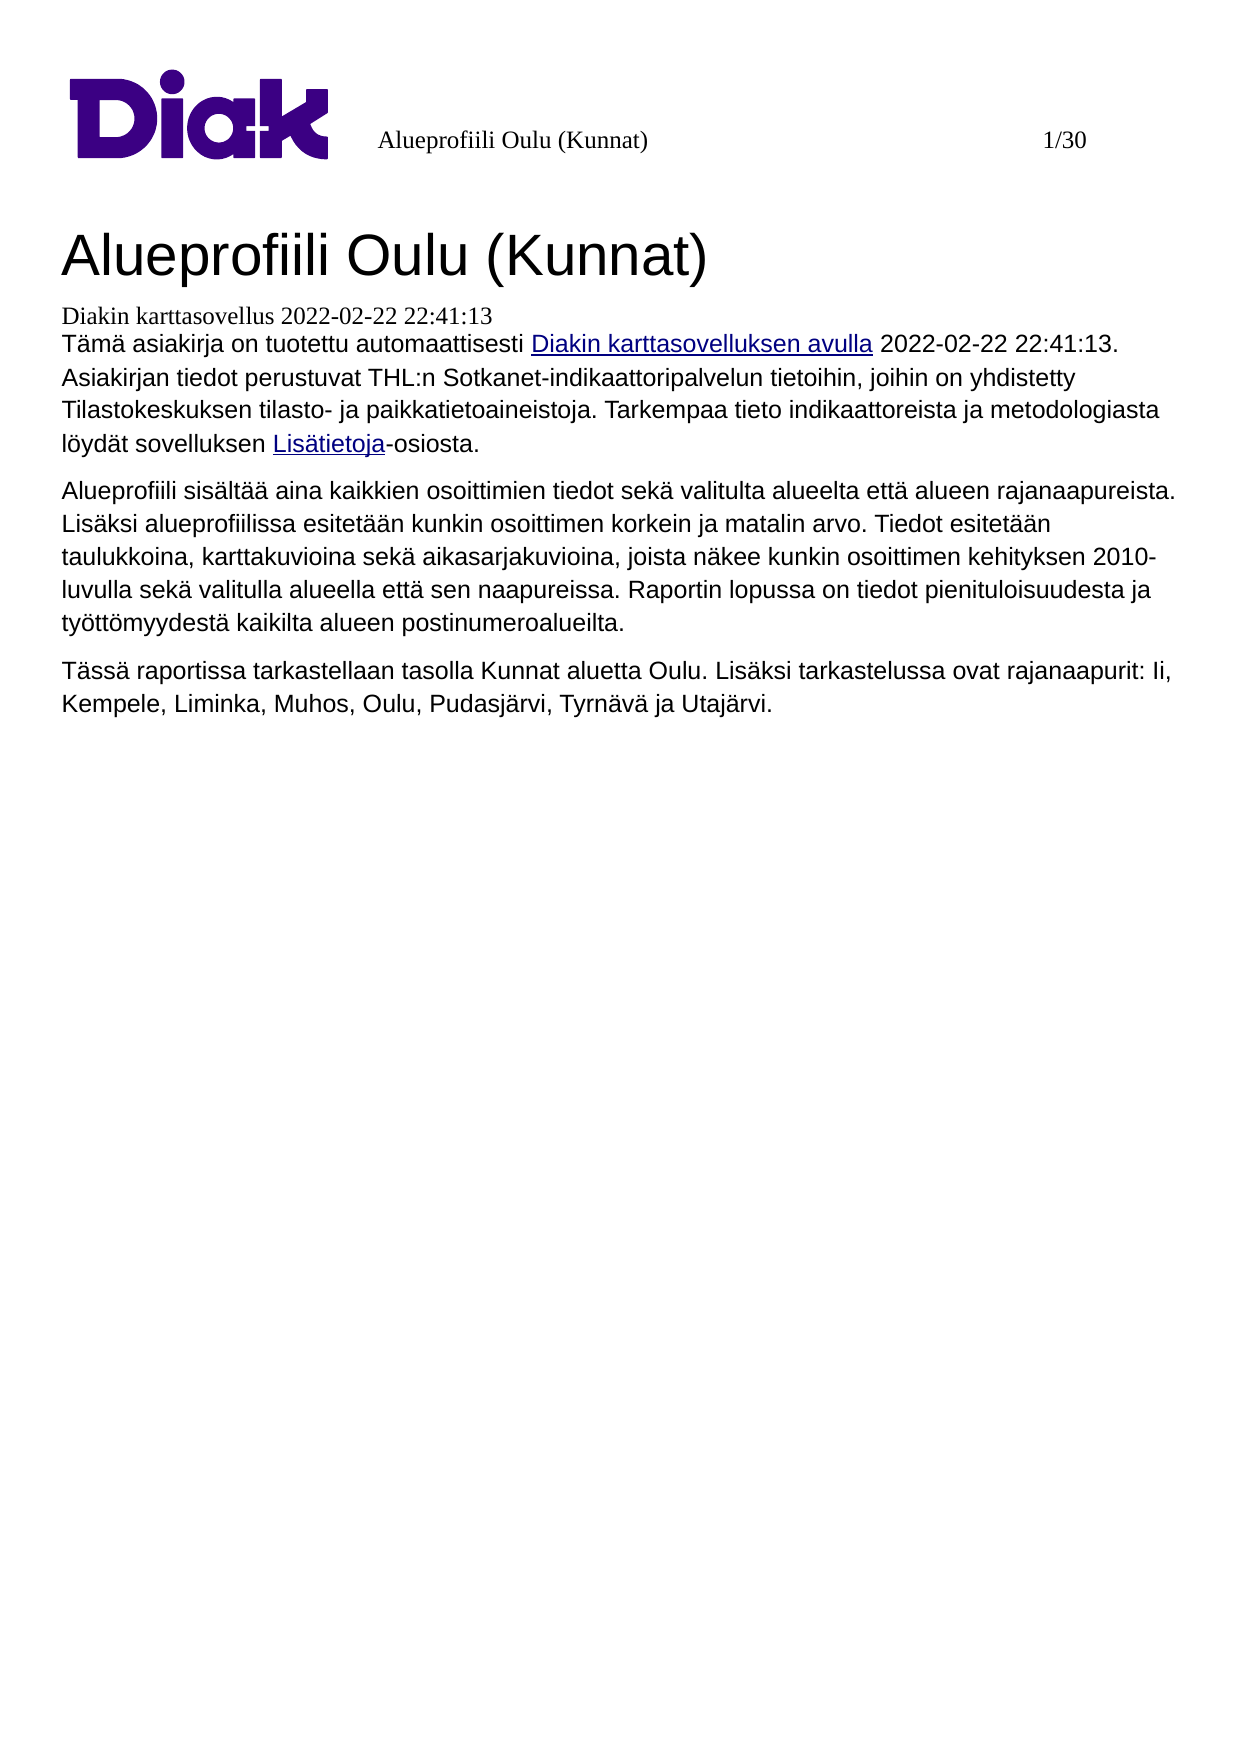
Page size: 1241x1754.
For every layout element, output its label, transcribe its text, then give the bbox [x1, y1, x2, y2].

text Tässä raportissa tarkastellaan tasolla Kunnat aluetta Oulu. Lisäksi tarkastelussa ovat rajanaapurit: Ii, Kempele, Liminka, Muhos, Oulu, Pudasjärvi, Tyrnävä ja Utajärvi. [61, 656, 1179, 718]
text Tämä asiakirja on tuotettu automaattisesti Diakin karttasovelluksen avulla 2022-02-22 22:41:13. Asiakirjan tiedot perustuvat THL:n Sotkanet-indikaattoripalvelun tietoihin, joihin on yhdistetty Tilastokeskuksen tilasto- ja paikkatietoaineistoja. Tarkempaa tieto indikaattoreista ja metodologiasta löydät sovelluksen Lisätietoja-osiosta. [61, 329, 1179, 457]
text Alueprofiili sisältää aina kaikkien osoittimien tiedot sekä valitulta alueelta että alueen rajanaapureista. Lisäksi alueprofiilissa esitetään kunkin osoittimen korkein ja matalin arvo. Tiedot esitetään taulukkoina, karttakuvioina sekä aikasarjakuvioina, joista näkee kunkin osoittimen kehityksen 2010-luvulla sekä valitulla alueella että sen naapureissa. Raportin lopussa on tiedot pienituloisuudesta ja työttömyydestä kaikilta alueen postinumeroalueilta. [61, 476, 1179, 637]
title Alueprofiili Oulu (Kunnat) [61, 221, 1179, 288]
text Diakin karttasovellus 2022-02-22 22:41:13 [61, 301, 1179, 329]
